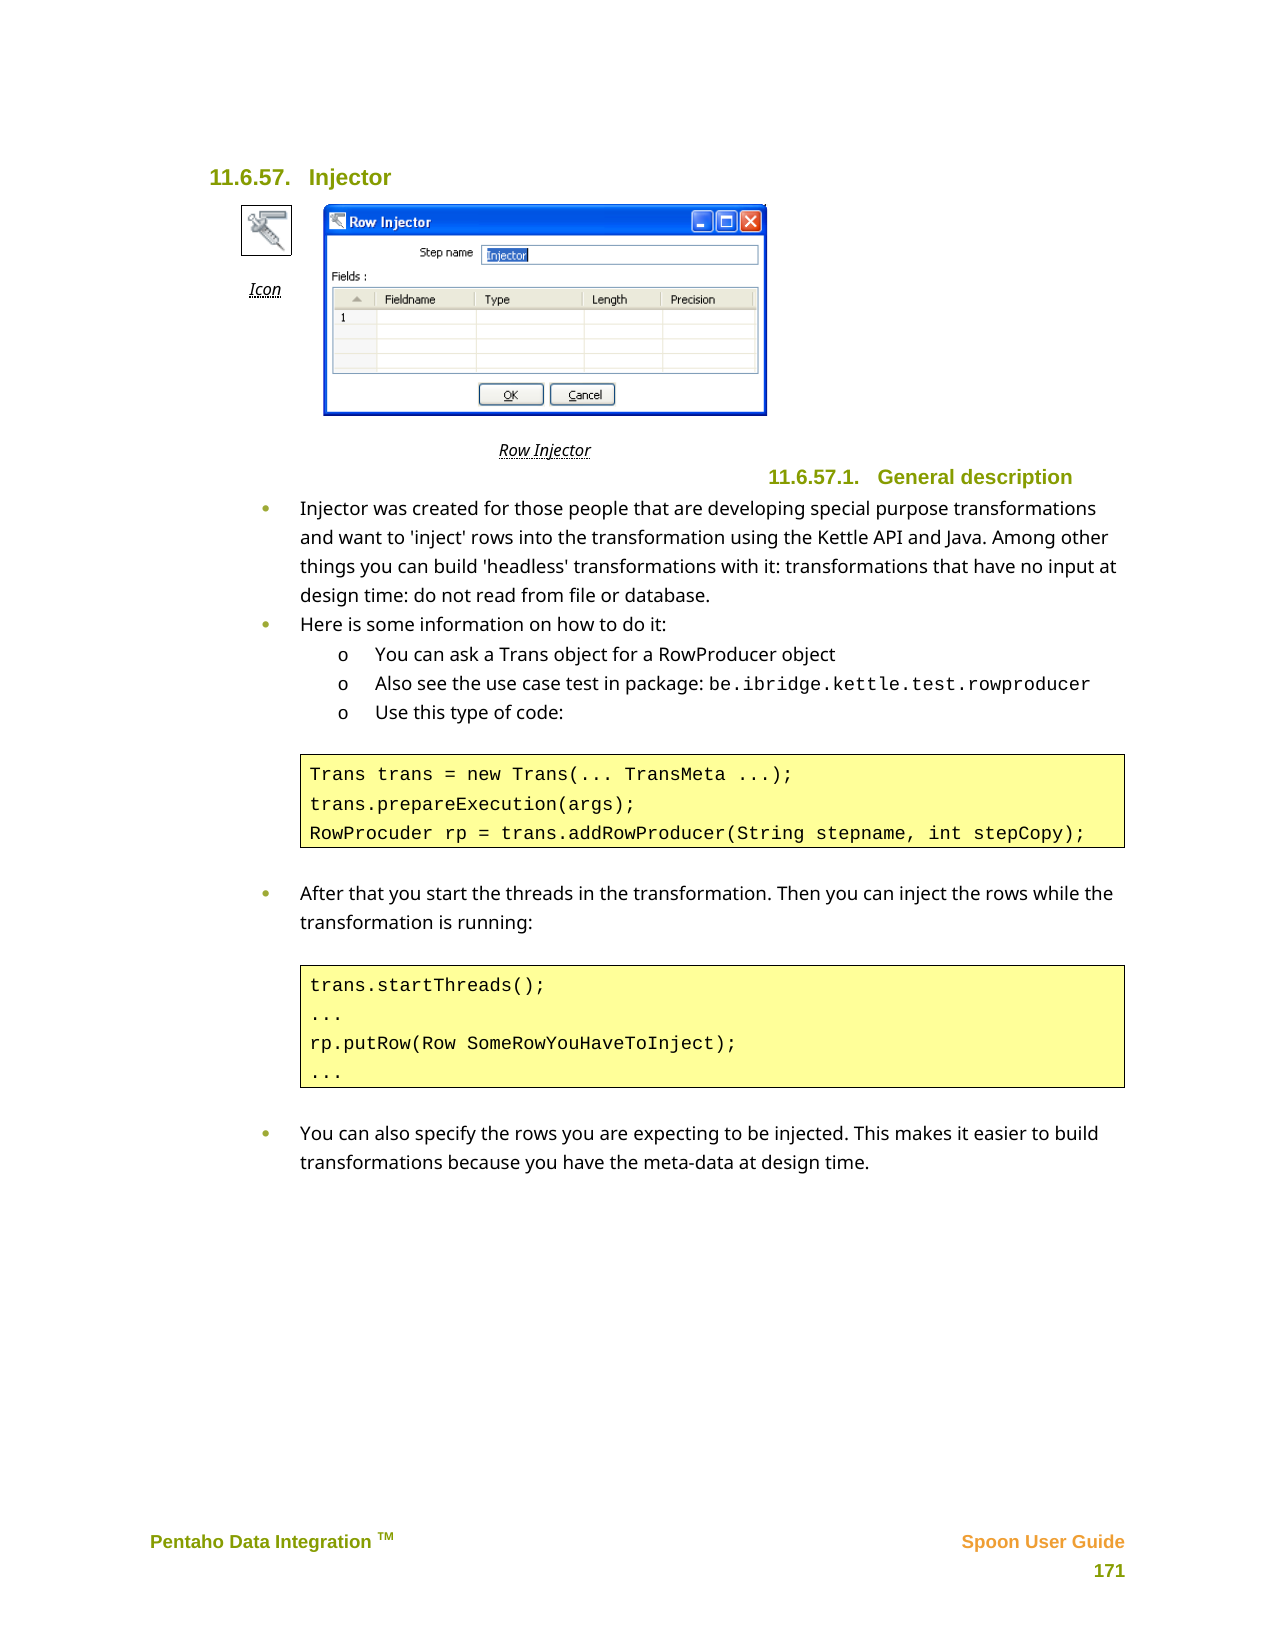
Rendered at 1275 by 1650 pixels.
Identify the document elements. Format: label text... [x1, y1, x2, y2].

text Row Injector [323, 438, 768, 461]
text ... [301, 1052, 1124, 1087]
list You can ask a Trans object for a RowProducer object [337, 638, 1125, 667]
text ... [301, 994, 1124, 1023]
list After that you start the threads in the transformation. Then you can inject the rows while the transformation is running: [262, 877, 1125, 936]
text rp.putRow(Row SomeRowYouHaveToInject); [301, 1023, 1124, 1052]
list Here is some information on how to do it: [262, 608, 1125, 638]
text Icon [240, 277, 292, 300]
text trans.startThreads(); [301, 966, 1124, 994]
text trans.prepareExecution(args); [301, 783, 1124, 813]
subtitle Injector [209, 157, 1125, 192]
subtitle General description [239, 456, 1125, 491]
list You can also specify the rows you are expecting to be injected. This makes it easier to build transformations because you have the meta-data at design time. [262, 1117, 1125, 1175]
text RowProcuder rp = trans.addRowProducer(String stepname, int stepCopy); [301, 813, 1124, 847]
text Trans trans = new Trans(... TransMeta ...); [301, 755, 1124, 783]
list Use this type of code: [337, 696, 1125, 725]
list Also see the use case test in package: be.ibridge.kettle.test.rowproducer [337, 667, 1125, 696]
picture [323, 204, 768, 416]
list Injector was created for those people that are developing special purpose transformations and want to 'inject' rows into the transformation using the Kettle API and Java. Among other things you can build 'headless' transformations with it: transformations that have no input at design time: do not read from file or database. [262, 492, 1125, 608]
picture [244, 207, 288, 252]
